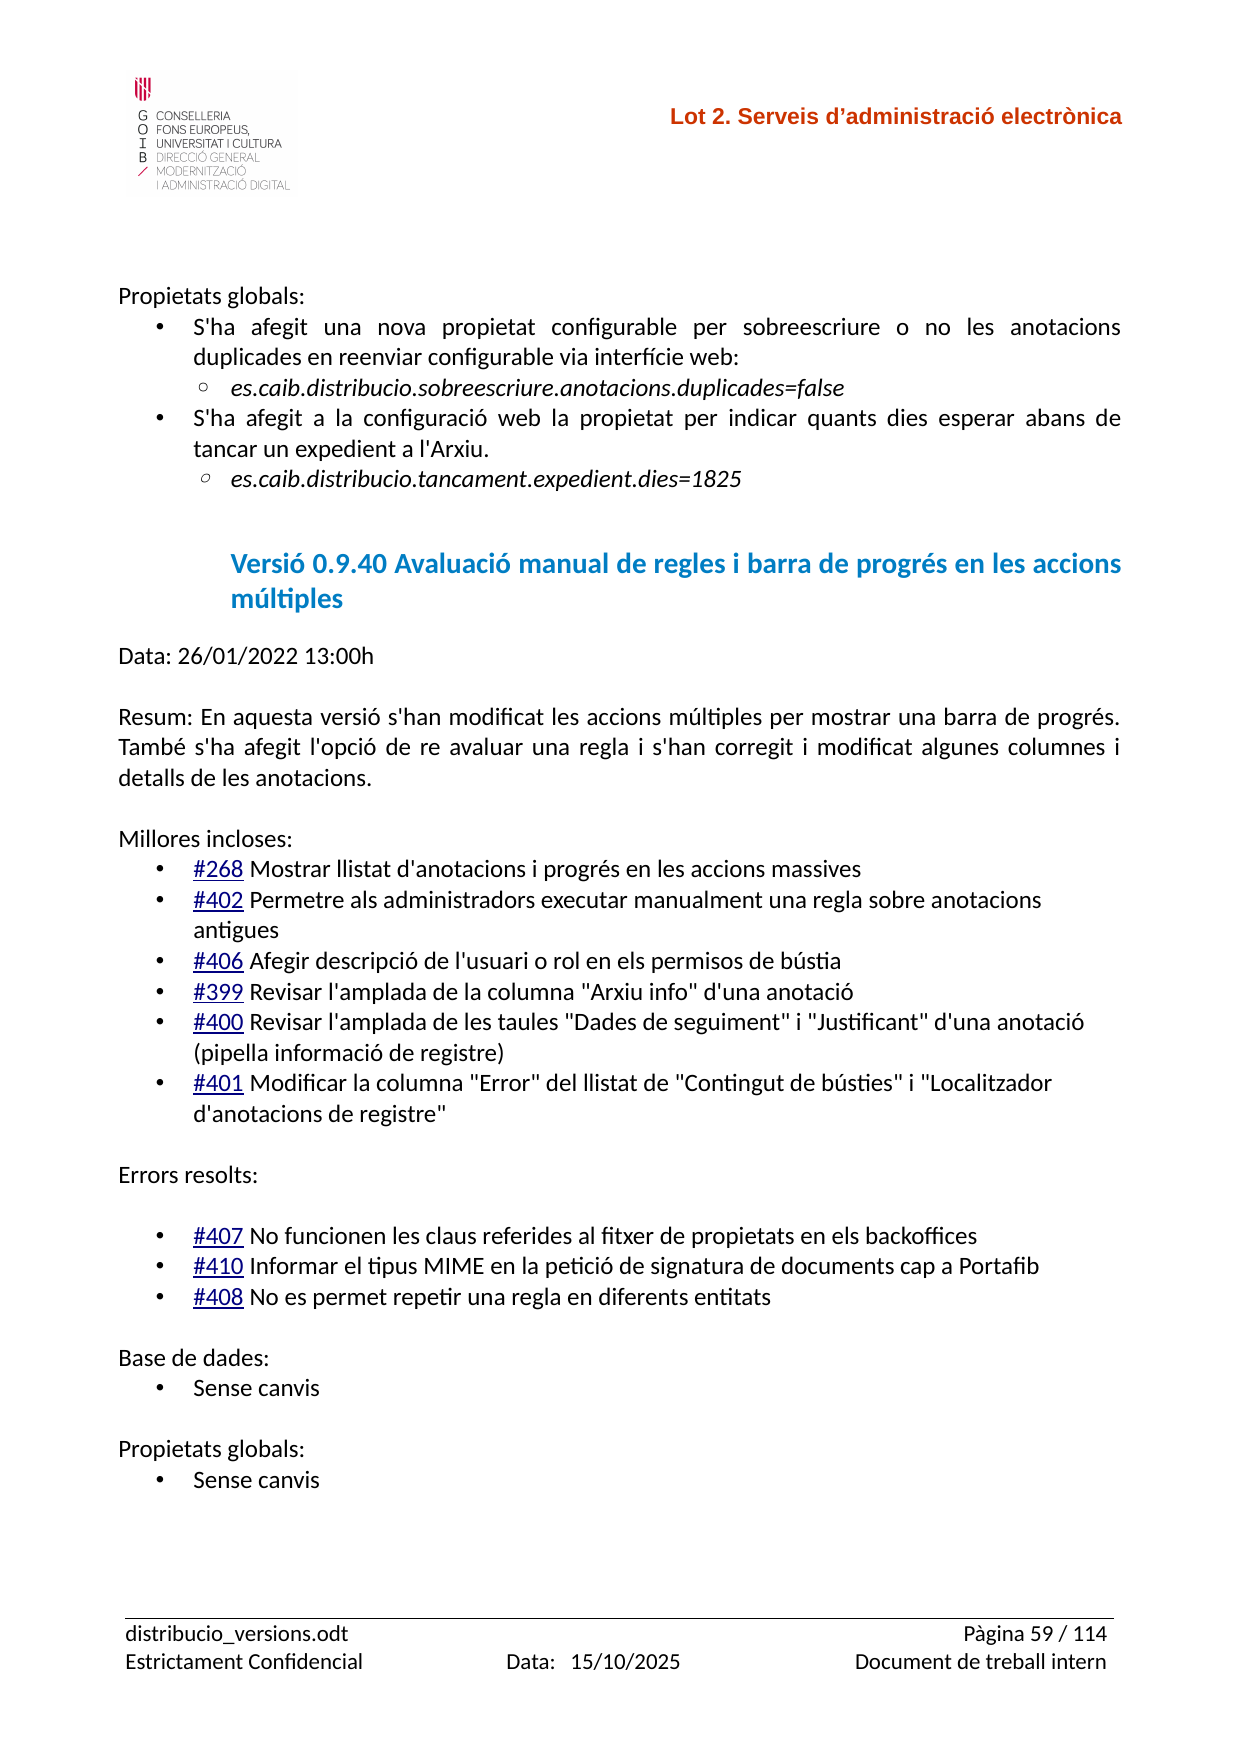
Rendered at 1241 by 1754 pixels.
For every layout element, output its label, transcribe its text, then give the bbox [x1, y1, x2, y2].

list Sense canvis [156, 1464, 1122, 1494]
list #402 Permetre als administradors executar manualment una regla sobre anotacions antigues [156, 884, 1122, 945]
list es.caib.distribucio.tancament.expedient.dies=1825 [193, 463, 1122, 494]
list es.caib.distribucio.sobreescriure.anotacions.duplicades=false [193, 372, 1122, 402]
text Propietats globals: [118, 280, 1122, 311]
text Data: 26/01/2022 13:00h [118, 640, 1122, 670]
picture [126, 70, 299, 197]
text Base de dades: [118, 1342, 1122, 1372]
text Resum: En aquesta versió s'han modificat les accions múltiples per mostrar una barra de progrés. També s'ha afegit l'opció de re avaluar una regla i s'han corregit i modificat algunes columnes i detalls de les anotacions. [118, 701, 1122, 792]
text Propietats globals: [118, 1433, 1122, 1464]
text Errors resolts: [118, 1159, 1122, 1189]
list #410 Informar el tipus MIME en la petició de signatura de documents cap a Portafib [156, 1250, 1122, 1281]
list #407 No funcionen les claus referides al fitxer de propietats en els backoffices [156, 1220, 1122, 1250]
list #268 Mostrar llistat d'anotacions i progrés en les accions massives [156, 853, 1122, 884]
list S'ha afegit a la configuració web la propietat per indicar quants dies esperar abans de tancar un expedient a l'Arxiu. [156, 402, 1122, 463]
text Millores incloses: [118, 823, 1122, 853]
subtitle Versió 0.9.40 Avaluació manual de regles i barra de progrés en les accions múltiples [153, 545, 1122, 616]
list #399 Revisar l'amplada de la columna "Arxiu info" d'una anotació [156, 976, 1122, 1006]
list #400 Revisar l'amplada de les taules "Dades de seguiment" i "Justificant" d'una anotació (pipella informació de registre) [156, 1006, 1122, 1067]
list S'ha afegit una nova propietat configurable per sobreescriure o no les anotacions duplicades en reenviar configurable via interfície web: [156, 311, 1122, 372]
list Sense canvis [156, 1372, 1122, 1403]
list #406 Afegir descripció de l'usuari o rol en els permisos de bústia [156, 945, 1122, 976]
list #408 No es permet repetir una regla en diferents entitats [156, 1281, 1122, 1311]
list #401 Modificar la columna "Error" del llistat de "Contingut de bústies" i "Localitzador d'anotacions de registre" [156, 1067, 1122, 1128]
